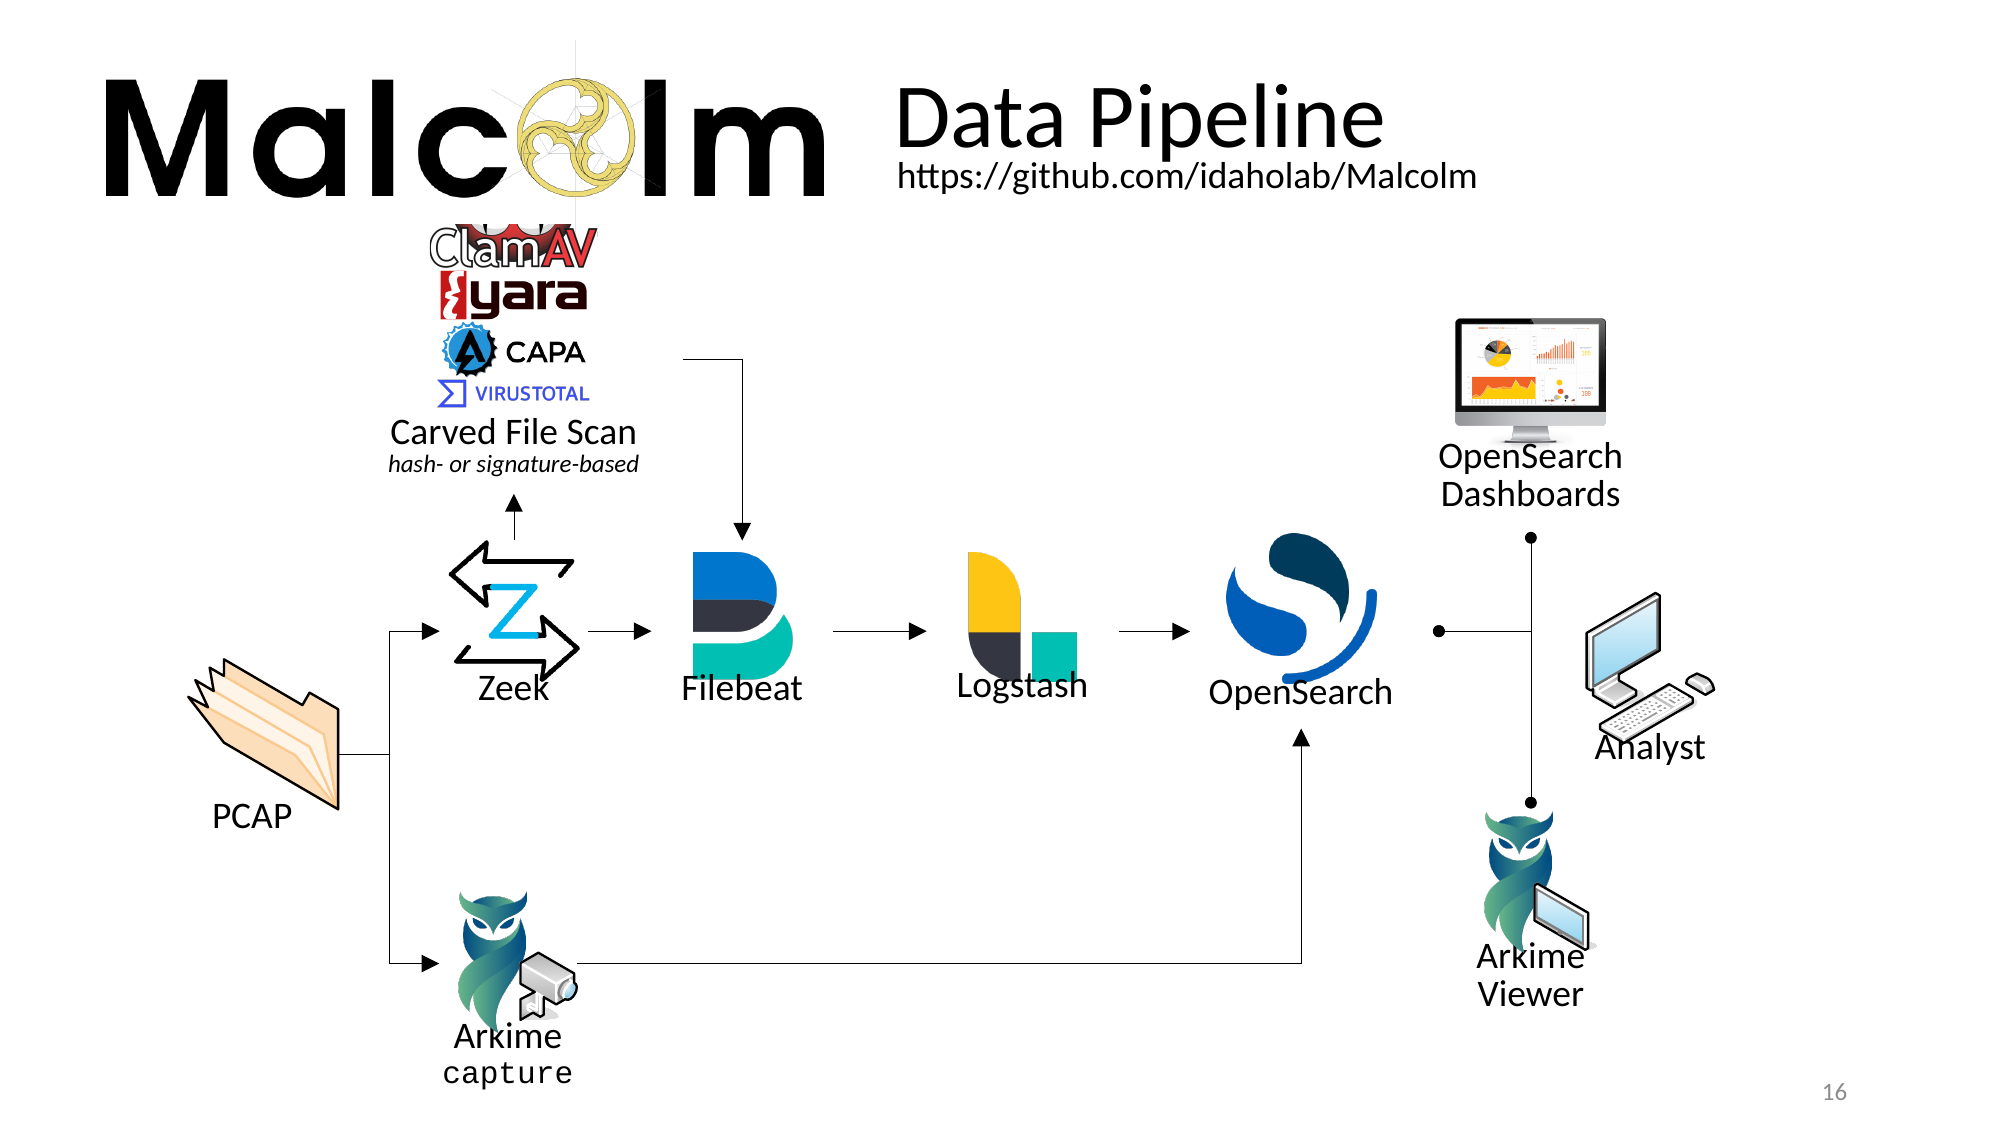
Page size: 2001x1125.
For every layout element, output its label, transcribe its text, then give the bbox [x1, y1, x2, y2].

text_box Arkime Viewer [1390, 932, 1672, 1032]
text_box OpenSearch [1169, 669, 1433, 729]
text_box [196, 663, 336, 806]
picture [1455, 318, 1606, 433]
picture [667, 540, 818, 664]
picture [439, 540, 589, 682]
text_box [1643, 691, 1691, 723]
text_box Carved File Scan hash- or signature-based [345, 409, 683, 494]
text_box Logstash [926, 662, 1119, 722]
text_box OpenSearch Dashboards [1411, 433, 1651, 532]
text_box [1688, 676, 1712, 693]
text_box PCAP [197, 792, 330, 850]
text_box [1612, 715, 1620, 722]
picture [1226, 533, 1377, 669]
picture [1465, 808, 1559, 959]
text_box [1588, 595, 1658, 706]
text_box [1536, 886, 1587, 948]
text_box Zeek [448, 665, 580, 723]
slide_number [1412, 1060, 1863, 1121]
text_box Filebeat [651, 664, 833, 722]
text_box [1683, 700, 1697, 711]
picture [106, 40, 824, 409]
text_box [522, 955, 575, 1017]
text_box [525, 1007, 559, 1020]
text_box [1638, 701, 1645, 707]
text_box [1621, 710, 1628, 717]
text_box [1623, 691, 1644, 706]
picture [439, 888, 533, 1039]
picture [947, 540, 1098, 662]
text_box https://github.com/idaholab/Malcolm [882, 177, 1494, 204]
text_box Arkime capture [361, 1012, 655, 1106]
text_box [1662, 687, 1673, 693]
title Data Pipeline [879, 59, 1859, 177]
text_box [1589, 942, 1597, 950]
text_box Analyst [1532, 723, 1771, 781]
